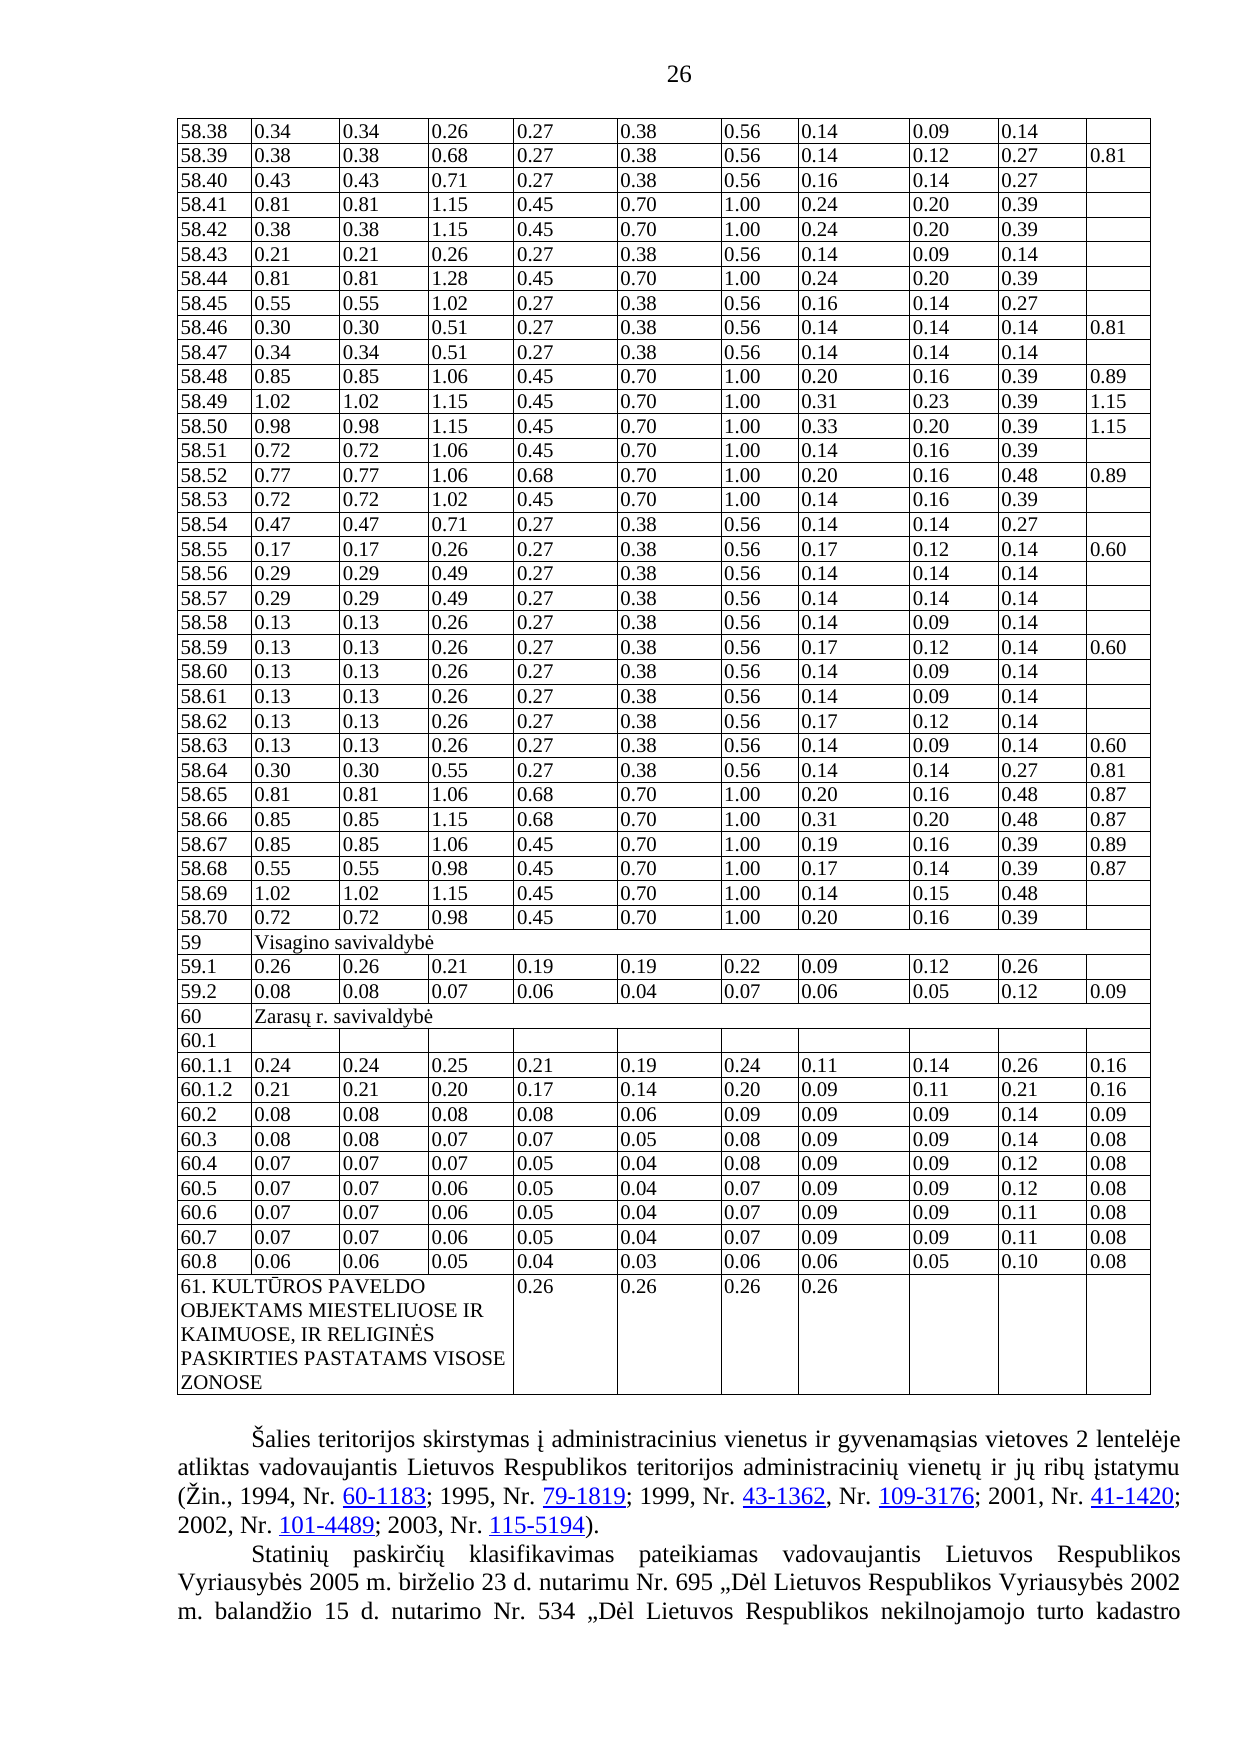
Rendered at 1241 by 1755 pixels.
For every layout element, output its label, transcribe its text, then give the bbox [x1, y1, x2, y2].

table_cell 0.14 [999, 586, 1086, 610]
table_cell 0.14 [910, 562, 998, 585]
table_cell 0.87 [1087, 808, 1150, 831]
table_cell 0.08 [1087, 1152, 1150, 1175]
table_cell Zarasų r. savivaldybė [252, 1004, 1150, 1028]
table_cell 0.09 [1087, 980, 1150, 1003]
table_cell 0.89 [1087, 832, 1150, 856]
table_cell 0.45 [514, 218, 617, 241]
table_cell 0.06 [429, 1225, 513, 1249]
table_cell 0.55 [252, 857, 339, 880]
table_cell 0.56 [722, 635, 798, 659]
table_cell 0.07 [722, 1225, 798, 1249]
table_cell 0.51 [429, 340, 513, 364]
table_cell 0.13 [340, 660, 428, 683]
table_cell 0.14 [799, 611, 909, 634]
table_cell 1.00 [722, 193, 798, 216]
table_cell 0.07 [429, 1127, 513, 1151]
table_cell 0.48 [999, 808, 1086, 831]
table_cell 1.00 [722, 439, 798, 462]
table_cell 0.72 [252, 439, 339, 462]
table_cell 0.14 [999, 685, 1086, 708]
table_cell 0.14 [910, 316, 998, 339]
table_cell 0.08 [722, 1127, 798, 1151]
table_cell 0.14 [999, 635, 1086, 659]
table_cell 0.45 [514, 488, 617, 511]
table_cell 0.03 [618, 1250, 721, 1273]
table_cell 60.7 [178, 1225, 251, 1249]
table_cell 0.70 [618, 808, 721, 831]
table_cell 58.42 [178, 218, 251, 241]
table_cell 0.38 [618, 586, 721, 610]
table_cell 0.06 [618, 1103, 721, 1126]
table_cell 0.70 [618, 832, 721, 856]
table_cell 0.38 [618, 734, 721, 757]
table_cell 0.77 [340, 463, 428, 487]
table_cell 0.45 [514, 881, 617, 905]
table_cell 0.04 [514, 1250, 617, 1273]
table_cell 0.21 [429, 955, 513, 978]
table_cell 1.06 [429, 439, 513, 462]
table_cell 58.65 [178, 783, 251, 806]
table_cell 0.05 [514, 1152, 617, 1175]
table_cell 0.12 [999, 1152, 1086, 1175]
table_cell 0.14 [910, 168, 998, 192]
table_cell 58.57 [178, 586, 251, 610]
table_cell 58.46 [178, 316, 251, 339]
table_cell [1087, 881, 1150, 905]
table_cell 0.14 [999, 611, 1086, 634]
table_cell 0.56 [722, 611, 798, 634]
table_cell 0.27 [514, 291, 617, 315]
table_cell 0.09 [910, 611, 998, 634]
table_cell 0.56 [722, 660, 798, 683]
table_cell 0.68 [429, 144, 513, 167]
table_cell 0.27 [999, 758, 1086, 782]
table_cell 0.43 [252, 168, 339, 192]
table_cell 0.09 [799, 1078, 909, 1101]
table_cell 0.09 [799, 1152, 909, 1175]
table_cell 0.56 [722, 316, 798, 339]
table_cell 58.69 [178, 881, 251, 905]
table_cell 58.61 [178, 685, 251, 708]
table_cell 0.81 [340, 783, 428, 806]
table_cell 0.38 [618, 242, 721, 266]
table_cell 0.05 [910, 980, 998, 1003]
table_cell 0.14 [799, 660, 909, 683]
table_cell 0.08 [1087, 1225, 1150, 1249]
table_cell 0.05 [514, 1201, 617, 1224]
table_cell 0.38 [618, 144, 721, 167]
table_cell 0.17 [514, 1078, 617, 1101]
table_cell [1087, 906, 1150, 929]
table_cell 0.17 [799, 537, 909, 561]
table_cell 60.3 [178, 1127, 251, 1151]
table_cell [1087, 439, 1150, 462]
table_cell 0.27 [999, 168, 1086, 192]
table_cell 0.14 [799, 340, 909, 364]
table_cell [1087, 218, 1150, 241]
table_cell 0.09 [910, 734, 998, 757]
table_cell 0.56 [722, 168, 798, 192]
table_cell 0.07 [340, 1201, 428, 1224]
table_cell 0.20 [910, 267, 998, 290]
table_cell 58.45 [178, 291, 251, 315]
table_cell 0.70 [618, 906, 721, 929]
table_cell 0.39 [999, 193, 1086, 216]
table_cell 0.08 [1087, 1127, 1150, 1151]
table_cell 0.77 [252, 463, 339, 487]
table_cell 0.56 [722, 685, 798, 708]
table_cell 1.15 [429, 390, 513, 413]
table_cell 1.00 [722, 488, 798, 511]
table_cell 0.27 [514, 586, 617, 610]
table_cell 0.27 [514, 340, 617, 364]
table_cell 0.12 [910, 709, 998, 733]
table_cell 0.09 [910, 242, 998, 266]
table_cell 0.23 [910, 390, 998, 413]
table_cell 58.50 [178, 414, 251, 438]
table_cell 58.48 [178, 365, 251, 388]
table_cell 0.16 [1087, 1053, 1150, 1077]
table_cell 0.72 [340, 439, 428, 462]
table_cell 0.39 [999, 832, 1086, 856]
table_cell [799, 1029, 909, 1052]
table_cell 0.38 [340, 218, 428, 241]
table_cell 0.06 [429, 1201, 513, 1224]
table_cell 1.00 [722, 390, 798, 413]
table_cell 0.08 [340, 1103, 428, 1126]
table_cell 1.06 [429, 365, 513, 388]
table_cell 1.00 [722, 365, 798, 388]
table_cell 0.07 [340, 1176, 428, 1200]
table_cell 0.38 [618, 660, 721, 683]
table_cell 0.27 [999, 513, 1086, 536]
table_cell [340, 1029, 428, 1052]
table_cell 0.70 [618, 488, 721, 511]
table_cell 0.27 [514, 513, 617, 536]
table_cell 0.29 [340, 586, 428, 610]
table_cell 0.30 [252, 316, 339, 339]
table_cell 0.49 [429, 586, 513, 610]
table_cell 0.39 [999, 218, 1086, 241]
table_cell 0.06 [514, 980, 617, 1003]
table_cell 60.1 [178, 1029, 251, 1052]
table_cell [1087, 291, 1150, 315]
table_cell 0.26 [429, 537, 513, 561]
table_cell 0.38 [618, 611, 721, 634]
table_cell 0.14 [799, 488, 909, 511]
table_cell 1.15 [429, 808, 513, 831]
table_cell 0.09 [910, 1152, 998, 1175]
table_cell 0.39 [999, 414, 1086, 438]
table_cell 0.56 [722, 709, 798, 733]
table_cell 0.17 [799, 635, 909, 659]
table_cell 0.14 [999, 1103, 1086, 1126]
table_cell 58.67 [178, 832, 251, 856]
table_cell 0.60 [1087, 537, 1150, 561]
table_cell 0.14 [910, 758, 998, 782]
table_cell 0.55 [340, 857, 428, 880]
table_cell [1087, 242, 1150, 266]
table_cell 58.63 [178, 734, 251, 757]
table_cell 0.14 [999, 242, 1086, 266]
table_cell 0.20 [429, 1078, 513, 1101]
table_cell 0.68 [514, 808, 617, 831]
table_cell 0.85 [252, 832, 339, 856]
table_cell 0.09 [722, 1103, 798, 1126]
table_cell 0.45 [514, 414, 617, 438]
table_cell 0.07 [340, 1152, 428, 1175]
table_cell 60.1.2 [178, 1078, 251, 1101]
table_cell 0.39 [999, 267, 1086, 290]
table_cell 0.14 [799, 734, 909, 757]
table_cell 0.05 [429, 1250, 513, 1273]
table_cell 0.08 [1087, 1176, 1150, 1200]
table_cell 1.15 [429, 218, 513, 241]
table_cell 0.70 [618, 267, 721, 290]
table_cell 1.02 [340, 881, 428, 905]
table_cell [514, 1029, 617, 1052]
table_cell 0.87 [1087, 783, 1150, 806]
table_cell 0.26 [429, 734, 513, 757]
table_cell 0.09 [910, 660, 998, 683]
table_cell 0.04 [618, 1152, 721, 1175]
table_cell 0.72 [340, 906, 428, 929]
table_cell 0.08 [252, 1127, 339, 1151]
table_cell 0.20 [799, 906, 909, 929]
table_cell 1.00 [722, 783, 798, 806]
table_cell 0.24 [252, 1053, 339, 1077]
table_cell 0.26 [429, 119, 513, 143]
table_cell 0.09 [910, 1127, 998, 1151]
table_cell 0.19 [618, 1053, 721, 1077]
table_cell 1.02 [429, 488, 513, 511]
table_cell 58.64 [178, 758, 251, 782]
table_cell 0.04 [618, 980, 721, 1003]
table_cell 0.21 [999, 1078, 1086, 1101]
table_cell 0.20 [910, 414, 998, 438]
table_cell [1087, 611, 1150, 634]
table_cell 58.58 [178, 611, 251, 634]
table_cell 0.29 [340, 562, 428, 585]
table_cell 1.00 [722, 463, 798, 487]
table_cell 58.59 [178, 635, 251, 659]
table_cell 0.09 [799, 1176, 909, 1200]
table_cell 0.27 [514, 316, 617, 339]
table_cell 0.26 [429, 611, 513, 634]
table_cell 0.16 [910, 463, 998, 487]
table_cell 0.07 [722, 980, 798, 1003]
table_cell 0.33 [799, 414, 909, 438]
table_cell 0.27 [514, 144, 617, 167]
table_cell 0.27 [999, 291, 1086, 315]
table_cell 0.17 [799, 857, 909, 880]
table_cell 0.56 [722, 513, 798, 536]
table_cell 0.17 [340, 537, 428, 561]
table_cell 60.2 [178, 1103, 251, 1126]
table_cell 0.38 [618, 513, 721, 536]
table_cell 58.51 [178, 439, 251, 462]
table_cell 0.14 [910, 1053, 998, 1077]
table_cell 0.27 [514, 758, 617, 782]
table_cell 0.14 [999, 562, 1086, 585]
table_cell [1087, 955, 1150, 978]
table_cell 0.14 [999, 340, 1086, 364]
table_cell 0.16 [910, 488, 998, 511]
table_cell 0.34 [252, 119, 339, 143]
table_cell 0.14 [910, 513, 998, 536]
table_cell 0.70 [618, 193, 721, 216]
table_cell 0.70 [618, 783, 721, 806]
table_cell 0.09 [799, 1103, 909, 1126]
table_cell 0.14 [999, 734, 1086, 757]
table_cell 0.24 [799, 267, 909, 290]
table_cell 0.21 [252, 1078, 339, 1101]
table_cell 0.10 [999, 1250, 1086, 1273]
table_cell 0.04 [618, 1201, 721, 1224]
table_cell [1087, 685, 1150, 708]
table_cell 0.20 [910, 808, 998, 831]
table_cell 0.27 [514, 242, 617, 266]
table_cell 0.70 [618, 439, 721, 462]
table_cell [1087, 488, 1150, 511]
table_cell 60 [178, 1004, 251, 1028]
table_cell 0.08 [722, 1152, 798, 1175]
table_cell 0.34 [340, 119, 428, 143]
table_cell [1087, 193, 1150, 216]
table_cell 1.15 [429, 881, 513, 905]
table_cell 0.20 [799, 463, 909, 487]
table_cell 58.49 [178, 390, 251, 413]
table_cell 0.56 [722, 586, 798, 610]
table_cell 0.08 [340, 980, 428, 1003]
table_cell 0.04 [618, 1176, 721, 1200]
table_cell 0.07 [429, 980, 513, 1003]
table_cell 58.41 [178, 193, 251, 216]
table_cell 0.14 [799, 758, 909, 782]
table_cell 0.30 [340, 316, 428, 339]
table_cell 0.85 [252, 808, 339, 831]
table_cell 0.81 [252, 193, 339, 216]
table_cell 0.05 [618, 1127, 721, 1151]
table_cell 0.38 [618, 537, 721, 561]
table_cell 0.24 [799, 193, 909, 216]
table_cell 0.06 [799, 1250, 909, 1273]
table_cell 0.11 [999, 1201, 1086, 1224]
table_cell 60.6 [178, 1201, 251, 1224]
table_cell 0.14 [799, 586, 909, 610]
table_cell 0.38 [618, 758, 721, 782]
table_cell 0.20 [799, 365, 909, 388]
table_cell 0.19 [799, 832, 909, 856]
table_cell 0.05 [910, 1250, 998, 1273]
table_cell 0.45 [514, 193, 617, 216]
table_cell [722, 1029, 798, 1052]
table_cell 0.08 [1087, 1250, 1150, 1273]
table_cell 0.14 [799, 144, 909, 167]
table_cell 0.48 [999, 783, 1086, 806]
table_cell 0.34 [340, 340, 428, 364]
table_cell 58.62 [178, 709, 251, 733]
table_cell 0.07 [252, 1201, 339, 1224]
text Statinių paskirčių klasifikavimas pateikiamas vadovaujantis Lietuvos Respublikos Vyriausybės 2005 m. birželio 23 d. nutarimu Nr. 695 „Dėl Lietuvos Respublikos Vyriausybės 2002 m. balandžio 15 d. nutarimo Nr. 534 „Dėl Lietuvos Respublikos nekilnojamojo turto kadastro [177, 1539, 1181, 1625]
table_cell 0.89 [1087, 365, 1150, 388]
table_cell 0.14 [618, 1078, 721, 1101]
table_cell 0.87 [1087, 857, 1150, 880]
table_cell 0.14 [999, 660, 1086, 683]
table_cell 0.08 [1087, 1201, 1150, 1224]
table_cell 0.70 [618, 218, 721, 241]
table_cell 0.08 [340, 1127, 428, 1151]
table_cell 0.81 [1087, 144, 1150, 167]
table_cell 0.72 [340, 488, 428, 511]
table_cell 0.13 [340, 611, 428, 634]
table_cell [1087, 709, 1150, 733]
table_cell 0.14 [999, 1127, 1086, 1151]
table_cell 0.60 [1087, 635, 1150, 659]
table_cell 0.06 [252, 1250, 339, 1273]
table_cell 0.16 [799, 291, 909, 315]
table_cell 0.45 [514, 439, 617, 462]
table_cell 0.14 [799, 439, 909, 462]
table_cell 0.26 [722, 1275, 798, 1394]
table_cell 0.38 [252, 144, 339, 167]
table_cell 0.22 [722, 955, 798, 978]
table_cell 58.66 [178, 808, 251, 831]
table_cell 60.8 [178, 1250, 251, 1273]
table_cell 0.31 [799, 390, 909, 413]
table_cell 0.38 [340, 144, 428, 167]
table_cell 1.00 [722, 414, 798, 438]
table_cell 0.29 [252, 586, 339, 610]
table_cell 0.07 [252, 1176, 339, 1200]
table_cell 0.31 [799, 808, 909, 831]
table_cell 0.56 [722, 291, 798, 315]
table_cell 0.12 [910, 635, 998, 659]
table_cell 1.02 [252, 881, 339, 905]
table_cell 0.24 [799, 218, 909, 241]
table_cell 0.27 [514, 562, 617, 585]
table_cell 0.26 [340, 955, 428, 978]
table_cell 0.17 [799, 709, 909, 733]
table_cell 0.16 [910, 906, 998, 929]
table_cell 0.14 [910, 291, 998, 315]
table_cell [910, 1029, 998, 1052]
table_cell 60.4 [178, 1152, 251, 1175]
table_cell 0.14 [910, 340, 998, 364]
table_cell 0.17 [252, 537, 339, 561]
table_cell 0.09 [799, 955, 909, 978]
table_cell 0.16 [910, 832, 998, 856]
table_cell 0.39 [999, 488, 1086, 511]
table_cell 0.38 [618, 562, 721, 585]
table_cell 0.48 [999, 881, 1086, 905]
table_cell 0.38 [618, 119, 721, 143]
table_cell 0.20 [910, 218, 998, 241]
table_cell [1087, 660, 1150, 683]
table_cell 0.06 [799, 980, 909, 1003]
table_cell 0.56 [722, 734, 798, 757]
table_cell 1.00 [722, 906, 798, 929]
table_cell 0.13 [252, 709, 339, 733]
table_cell 58.43 [178, 242, 251, 266]
table_cell 0.71 [429, 168, 513, 192]
table_cell [1087, 119, 1150, 143]
table_cell 0.38 [252, 218, 339, 241]
table_cell 1.28 [429, 267, 513, 290]
table_cell 0.38 [618, 168, 721, 192]
table_cell [429, 1029, 513, 1052]
table_cell 0.09 [910, 685, 998, 708]
table_cell 0.04 [618, 1225, 721, 1249]
table_cell 0.56 [722, 562, 798, 585]
table_cell 0.14 [799, 881, 909, 905]
table_cell 0.24 [722, 1053, 798, 1077]
table_cell 0.06 [722, 1250, 798, 1273]
table_cell 0.89 [1087, 463, 1150, 487]
table_cell 1.00 [722, 808, 798, 831]
table_cell 0.45 [514, 857, 617, 880]
table_cell 0.14 [799, 316, 909, 339]
table_cell 0.07 [252, 1152, 339, 1175]
table_cell 0.13 [340, 635, 428, 659]
table_cell 0.14 [999, 316, 1086, 339]
table_cell 1.15 [1087, 390, 1150, 413]
table_cell 0.25 [429, 1053, 513, 1077]
table_cell 0.38 [618, 685, 721, 708]
table_cell 0.45 [514, 390, 617, 413]
table_cell 0.98 [429, 857, 513, 880]
table_cell 0.14 [999, 119, 1086, 143]
table_cell 0.26 [429, 685, 513, 708]
table_cell 1.02 [252, 390, 339, 413]
table_cell 0.72 [252, 906, 339, 929]
table_cell 0.12 [999, 980, 1086, 1003]
table_cell 0.12 [910, 955, 998, 978]
table_cell 0.45 [514, 365, 617, 388]
table_cell 0.26 [618, 1275, 721, 1394]
table_cell 0.70 [618, 365, 721, 388]
table_cell 0.72 [252, 488, 339, 511]
table_cell 0.98 [429, 906, 513, 929]
table_cell 0.09 [910, 1225, 998, 1249]
table_cell 0.24 [340, 1053, 428, 1077]
table_cell 0.07 [722, 1176, 798, 1200]
table_cell 1.00 [722, 881, 798, 905]
table_cell 0.43 [340, 168, 428, 192]
table_cell 0.14 [799, 513, 909, 536]
table_cell [999, 1029, 1086, 1052]
table_cell 0.19 [514, 955, 617, 978]
table_cell [1087, 513, 1150, 536]
table_cell 0.12 [910, 144, 998, 167]
table_cell 0.20 [722, 1078, 798, 1101]
table_cell 0.06 [429, 1176, 513, 1200]
table_cell 0.45 [514, 267, 617, 290]
table_cell 0.08 [429, 1103, 513, 1126]
table_cell 0.13 [340, 685, 428, 708]
table_cell 0.81 [252, 267, 339, 290]
table_cell [910, 1275, 998, 1394]
table_cell 0.09 [910, 1201, 998, 1224]
table_cell 1.06 [429, 832, 513, 856]
table_cell 0.68 [514, 463, 617, 487]
table_cell 0.05 [514, 1176, 617, 1200]
text Šalies teritorijos skirstymas į administracinius vienetus ir gyvenamąsias vietoves 2 lentelėje atliktas vadovaujantis Lietuvos Respublikos teritorijos administracinių vienetų ir jų ribų įstatymu (Žin., 1994, Nr. 60-1183; 1995, Nr. 79-1819; 1999, Nr. 43-1362, Nr. 109-3176; 2001, Nr. 41-1420; 2002, Nr. 101-4489; 2003, Nr. 115-5194). [177, 1424, 1181, 1539]
table_cell 0.38 [618, 340, 721, 364]
table_cell 0.27 [514, 709, 617, 733]
table_cell 0.14 [799, 562, 909, 585]
table_cell 0.49 [429, 562, 513, 585]
table_cell 60.5 [178, 1176, 251, 1200]
table_cell 0.45 [514, 832, 617, 856]
table_cell 0.27 [514, 685, 617, 708]
table_cell 0.05 [514, 1225, 617, 1249]
table_cell 0.15 [910, 881, 998, 905]
table_cell 0.27 [514, 537, 617, 561]
table_cell 0.60 [1087, 734, 1150, 757]
table_cell 0.98 [252, 414, 339, 438]
table_cell 0.19 [618, 955, 721, 978]
table_cell 58.70 [178, 906, 251, 929]
table_cell 0.98 [340, 414, 428, 438]
table_cell 0.09 [910, 1176, 998, 1200]
table_cell 0.09 [799, 1127, 909, 1151]
table_cell 1.00 [722, 857, 798, 880]
table_cell 0.21 [252, 242, 339, 266]
table_cell 0.07 [722, 1201, 798, 1224]
table_cell 0.85 [340, 365, 428, 388]
table_cell Visagino savivaldybė [252, 930, 1150, 954]
table_cell 0.09 [1087, 1103, 1150, 1126]
table_cell 0.81 [1087, 316, 1150, 339]
table_cell 0.27 [514, 119, 617, 143]
table_cell 0.55 [429, 758, 513, 782]
table_cell 0.09 [799, 1201, 909, 1224]
table_cell 0.16 [910, 439, 998, 462]
table_cell 0.26 [429, 660, 513, 683]
table_cell 58.44 [178, 267, 251, 290]
table_cell 0.26 [429, 242, 513, 266]
table_cell 0.81 [340, 267, 428, 290]
table_cell 58.53 [178, 488, 251, 511]
table_cell 0.45 [514, 906, 617, 929]
table_cell [1087, 562, 1150, 585]
table_cell 0.56 [722, 242, 798, 266]
table_cell 0.13 [252, 660, 339, 683]
table_cell 0.27 [999, 144, 1086, 167]
table_cell 0.13 [340, 709, 428, 733]
table_cell 0.27 [514, 734, 617, 757]
table_cell 0.26 [252, 955, 339, 978]
table_cell 0.55 [340, 291, 428, 315]
table_cell 0.27 [514, 611, 617, 634]
table_cell 1.00 [722, 218, 798, 241]
table_cell 0.14 [910, 586, 998, 610]
table_cell 0.39 [999, 857, 1086, 880]
table_cell 58.40 [178, 168, 251, 192]
table_cell 1.15 [1087, 414, 1150, 438]
table_cell 1.06 [429, 463, 513, 487]
table_cell 0.39 [999, 439, 1086, 462]
table_cell 0.09 [910, 119, 998, 143]
table_cell 0.12 [910, 537, 998, 561]
table_cell [618, 1029, 721, 1052]
table_cell 0.85 [340, 832, 428, 856]
table_cell 0.81 [340, 193, 428, 216]
table_cell 0.26 [799, 1275, 909, 1394]
table_cell 0.81 [252, 783, 339, 806]
table_cell 0.38 [618, 635, 721, 659]
table_cell 0.06 [340, 1250, 428, 1273]
table_cell 1.15 [429, 193, 513, 216]
table_cell 0.21 [340, 1078, 428, 1101]
table_cell 0.26 [999, 955, 1086, 978]
table_cell 0.51 [429, 316, 513, 339]
table_cell 58.60 [178, 660, 251, 683]
table_cell 0.20 [799, 783, 909, 806]
table_cell 0.56 [722, 340, 798, 364]
table_cell 0.26 [429, 635, 513, 659]
table_cell 0.21 [514, 1053, 617, 1077]
table_cell 0.81 [1087, 758, 1150, 782]
table_cell 0.38 [618, 291, 721, 315]
table_cell 0.55 [252, 291, 339, 315]
table_cell 0.08 [514, 1103, 617, 1126]
table_cell 58.38 [178, 119, 251, 143]
table_cell 0.71 [429, 513, 513, 536]
table_cell [1087, 1275, 1150, 1394]
table_cell 1.02 [429, 291, 513, 315]
table_cell 1.02 [340, 390, 428, 413]
table_cell [1087, 586, 1150, 610]
table_cell 1.00 [722, 267, 798, 290]
table_cell 0.29 [252, 562, 339, 585]
table_cell 0.47 [340, 513, 428, 536]
table_cell 0.70 [618, 414, 721, 438]
table_cell 0.39 [999, 906, 1086, 929]
table_cell 0.48 [999, 463, 1086, 487]
table_cell 0.30 [252, 758, 339, 782]
table_cell 0.08 [252, 980, 339, 1003]
table_cell 0.39 [999, 365, 1086, 388]
table_cell 0.56 [722, 144, 798, 167]
table_cell 0.14 [910, 857, 998, 880]
table_cell 0.14 [799, 242, 909, 266]
table_cell 0.14 [999, 537, 1086, 561]
table_cell [999, 1275, 1086, 1394]
table_cell 0.27 [514, 660, 617, 683]
table_cell 1.00 [722, 832, 798, 856]
table_cell 0.14 [999, 709, 1086, 733]
table_cell [1087, 168, 1150, 192]
table_cell 0.11 [799, 1053, 909, 1077]
table_cell 0.70 [618, 463, 721, 487]
table_cell [1087, 1029, 1150, 1052]
table_cell 0.20 [910, 193, 998, 216]
table_cell 0.56 [722, 119, 798, 143]
table_cell 0.38 [618, 709, 721, 733]
table_cell 0.70 [618, 857, 721, 880]
table_cell 0.26 [999, 1053, 1086, 1077]
table_cell 58.39 [178, 144, 251, 167]
table_cell 0.39 [999, 390, 1086, 413]
table_cell 0.16 [799, 168, 909, 192]
table_cell 0.68 [514, 783, 617, 806]
table_cell [1087, 340, 1150, 364]
table_cell 0.47 [252, 513, 339, 536]
table_cell 0.21 [340, 242, 428, 266]
table_cell 0.07 [340, 1225, 428, 1249]
table_cell 0.09 [910, 1103, 998, 1126]
table_cell 58.52 [178, 463, 251, 487]
table_cell 0.26 [429, 709, 513, 733]
table_cell 58.68 [178, 857, 251, 880]
table_cell 0.34 [252, 340, 339, 364]
table_cell 0.38 [618, 316, 721, 339]
table_cell 59 [178, 930, 251, 954]
table_cell 0.07 [429, 1152, 513, 1175]
table_cell 0.70 [618, 390, 721, 413]
table_cell 58.55 [178, 537, 251, 561]
table_cell 0.27 [514, 168, 617, 192]
table_cell 0.13 [340, 734, 428, 757]
table_cell 1.06 [429, 783, 513, 806]
table_cell 0.13 [252, 611, 339, 634]
table_cell 60.1.1 [178, 1053, 251, 1077]
table_cell 0.30 [340, 758, 428, 782]
table_cell 0.13 [252, 635, 339, 659]
table_cell 0.56 [722, 758, 798, 782]
table_cell 0.08 [252, 1103, 339, 1126]
table_cell 1.15 [429, 414, 513, 438]
table_cell 0.11 [999, 1225, 1086, 1249]
table_cell 0.27 [514, 635, 617, 659]
table_cell 59.2 [178, 980, 251, 1003]
table_cell 58.47 [178, 340, 251, 364]
table_cell 0.12 [999, 1176, 1086, 1200]
table_cell [252, 1029, 339, 1052]
table_cell 0.14 [799, 685, 909, 708]
table_cell 61. KULTŪROS PAVELDO OBJEKTAMS MIESTELIUOSE IR KAIMUOSE, IR RELIGINĖS PASKIRTIES PASTATAMS VISOSE ZONOSE [178, 1275, 513, 1394]
table_cell 0.14 [799, 119, 909, 143]
table_cell 58.54 [178, 513, 251, 536]
table_cell 0.09 [799, 1225, 909, 1249]
table_cell 0.11 [910, 1078, 998, 1101]
table_cell 0.13 [252, 734, 339, 757]
table_cell 58.56 [178, 562, 251, 585]
table_cell 0.07 [514, 1127, 617, 1151]
table_cell 0.13 [252, 685, 339, 708]
table_cell 0.16 [910, 365, 998, 388]
table_cell 0.56 [722, 537, 798, 561]
table_cell 0.07 [252, 1225, 339, 1249]
table_cell 0.26 [514, 1275, 617, 1394]
table_cell 59.1 [178, 955, 251, 978]
table_cell 0.16 [910, 783, 998, 806]
table_cell [1087, 267, 1150, 290]
table_cell 0.85 [340, 808, 428, 831]
table_cell 0.16 [1087, 1078, 1150, 1101]
table_cell 0.85 [252, 365, 339, 388]
table_cell 0.70 [618, 881, 721, 905]
